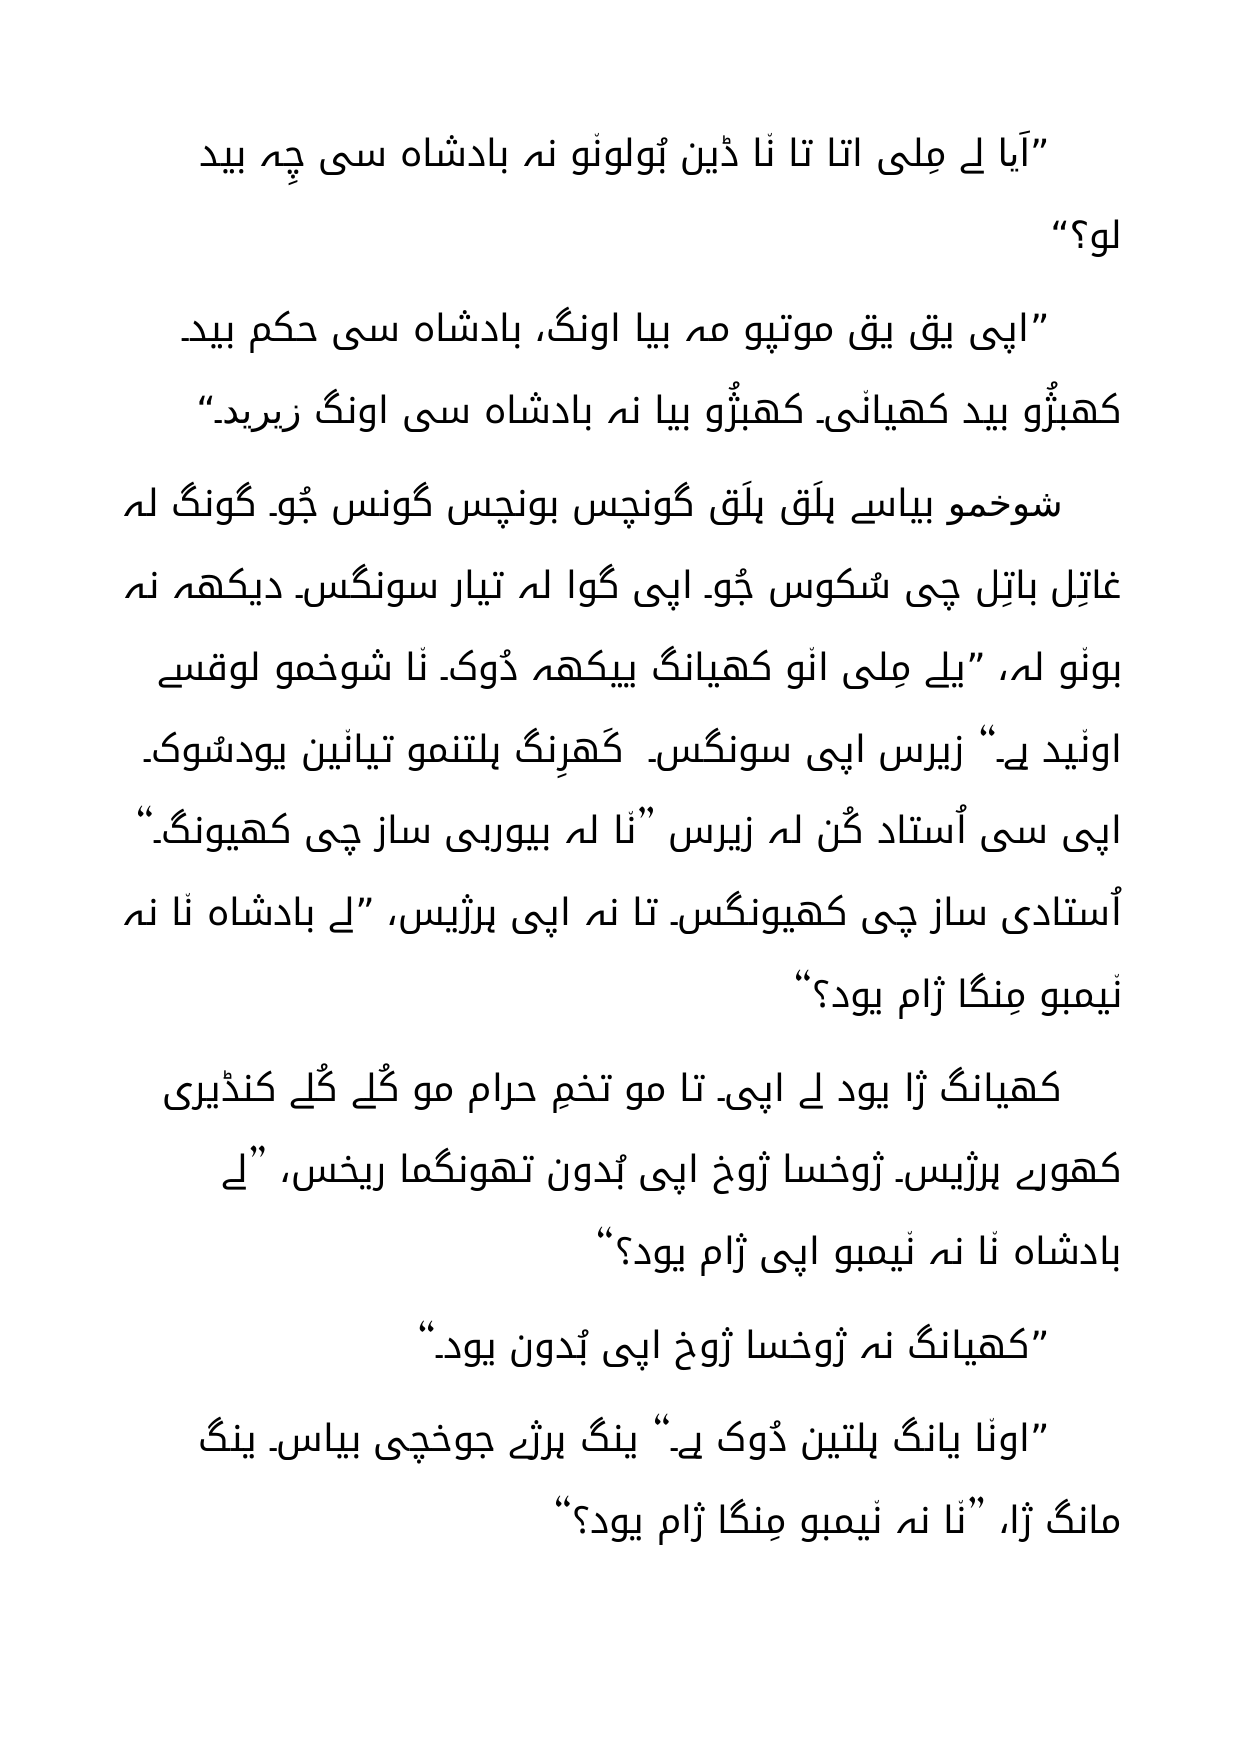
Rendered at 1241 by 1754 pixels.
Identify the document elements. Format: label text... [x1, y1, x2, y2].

text ”اون٘ا یانگ ہلتین دُوک ہے۔“ ینگ ہرژے جوخچی بیاس۔ ینگ مانگ ژا، ”ن٘ا نہ ن٘یمبو مِنگا ژام یود؟“ [118, 1403, 1122, 1556]
text ”کھیانگ نہ ژوخسا ژوخ اپی بُدون یود۔“ [118, 1310, 1122, 1381]
text شوخمو بیاسے ہلَق ہلَق گونچس بونچس گونس جُو۔ گونگ لہ غاتِل باتِل چی سُکوس جُو۔ اپی گوا لہ تیار سونگس۔ دیکھہ نہ بون٘و لہ، ”یلے مِلی ان٘و کھیانگ ییکھہ دُوک۔ ن٘ا شوخمو لوقسے اون٘ید ہے۔“ زیرس اپی سونگس۔ کَھرِنگ ہلتنمو تیان٘ین یودسُوک۔ اپی سی اُستاد کُن لہ زیرس ”ن٘ا لہ بیوربی ساز چی کھیونگ۔“ اُستادی ساز چی کھیونگس۔ تا نہ اپی ہرژیس، ”لے بادشاہ ن٘ا نہ ن٘یمبو مِنگا ژام یود؟“ [118, 469, 1122, 1031]
text کھیانگ ژا یود لے اپی۔ تا مو تخمِ حرام مو کُلے کُلے کنڈیری کھورے ہرژیس۔ ژوخسا ژوخ اپی بُدون تھونگما ریخس، ”لے بادشاہ ن٘ا نہ ن٘یمبو اپی ژام یود؟“ [118, 1053, 1122, 1288]
text ”اَیا لے مِلی اتا تا ن٘ا ڈین بُولون٘و نہ بادشاہ سی چِہ بید لو؟“ [118, 118, 1122, 271]
text ”اپی یق یق موتپو مہ بیا اونگ، بادشاہ سی حکم بید۔ کھبژُو بید کھیان٘ی۔ کھبژُو بیا نہ بادشاہ سی اونگ زیرید۔“ [118, 293, 1122, 446]
